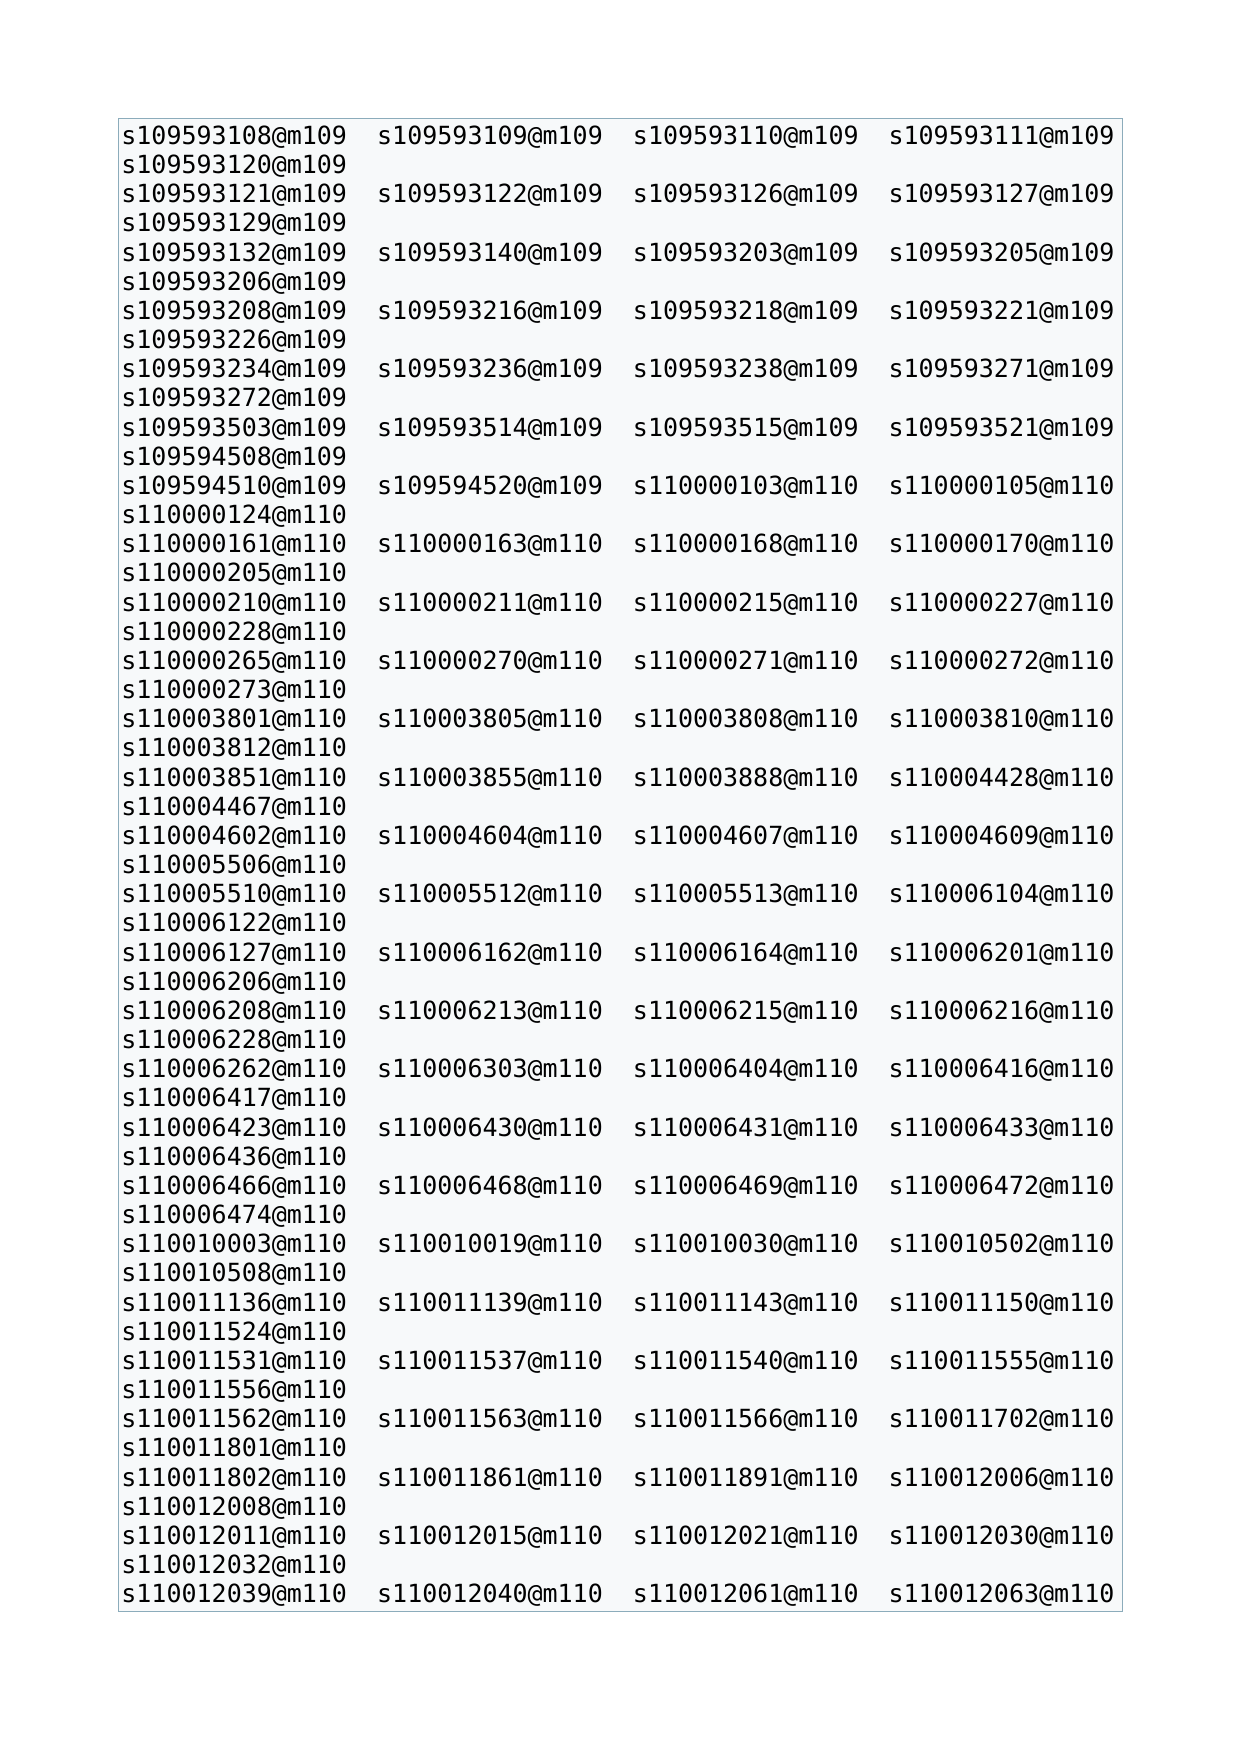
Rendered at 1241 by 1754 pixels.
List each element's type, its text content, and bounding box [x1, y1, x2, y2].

text s109593108@m109 s109593109@m109 s109593110@m109 s109593111@m109 s109593120@m109 s109593121@m109 s109593122@m109 s109593126@m109 s109593127@m109 s109593129@m109 s109593132@m109 s109593140@m109 s109593203@m109 s109593205@m109 s109593206@m109 s109593208@m109 s109593216@m109 s109593218@m109 s109593221@m109 s109593226@m109 s109593234@m109 s109593236@m109 s109593238@m109 s109593271@m109 s109593272@m109 s109593503@m109 s109593514@m109 s109593515@m109 s109593521@m109 s109594508@m109 s109594510@m109 s109594520@m109 s110000103@m110 s110000105@m110 s110000124@m110 s110000161@m110 s110000163@m110 s110000168@m110 s110000170@m110 s110000205@m110 s110000210@m110 s110000211@m110 s110000215@m110 s110000227@m110 s110000228@m110 s110000265@m110 s110000270@m110 s110000271@m110 s110000272@m110 s110000273@m110 s110003801@m110 s110003805@m110 s110003808@m110 s110003810@m110 s110003812@m110 s110003851@m110 s110003855@m110 s110003888@m110 s110004428@m110 s110004467@m110 s110004602@m110 s110004604@m110 s110004607@m110 s110004609@m110 s110005506@m110 s110005510@m110 s110005512@m110 s110005513@m110 s110006104@m110 s110006122@m110 s110006127@m110 s110006162@m110 s110006164@m110 s110006201@m110 s110006206@m110 s110006208@m110 s110006213@m110 s110006215@m110 s110006216@m110 s110006228@m110 s110006262@m110 s110006303@m110 s110006404@m110 s110006416@m110 s110006417@m110 s110006423@m110 s110006430@m110 s110006431@m110 s110006433@m110 s110006436@m110 s110006466@m110 s110006468@m110 s110006469@m110 s110006472@m110 s110006474@m110 s110010003@m110 s110010019@m110 s110010030@m110 s110010502@m110 s110010508@m110 s110011136@m110 s110011139@m110 s110011143@m110 s110011150@m110 s110011524@m110 s110011531@m110 s110011537@m110 s110011540@m110 s110011555@m110 s110011556@m110 s110011562@m110 s110011563@m110 s110011566@m110 s110011702@m110 s110011801@m110 s110011802@m110 s110011861@m110 s110011891@m110 s110012006@m110 s110012008@m110 s110012011@m110 s110012015@m110 s110012021@m110 s110012030@m110 s110012032@m110 s110012039@m110 s110012040@m110 s110012061@m110 s110012063@m110 [119, 119, 1122, 1611]
